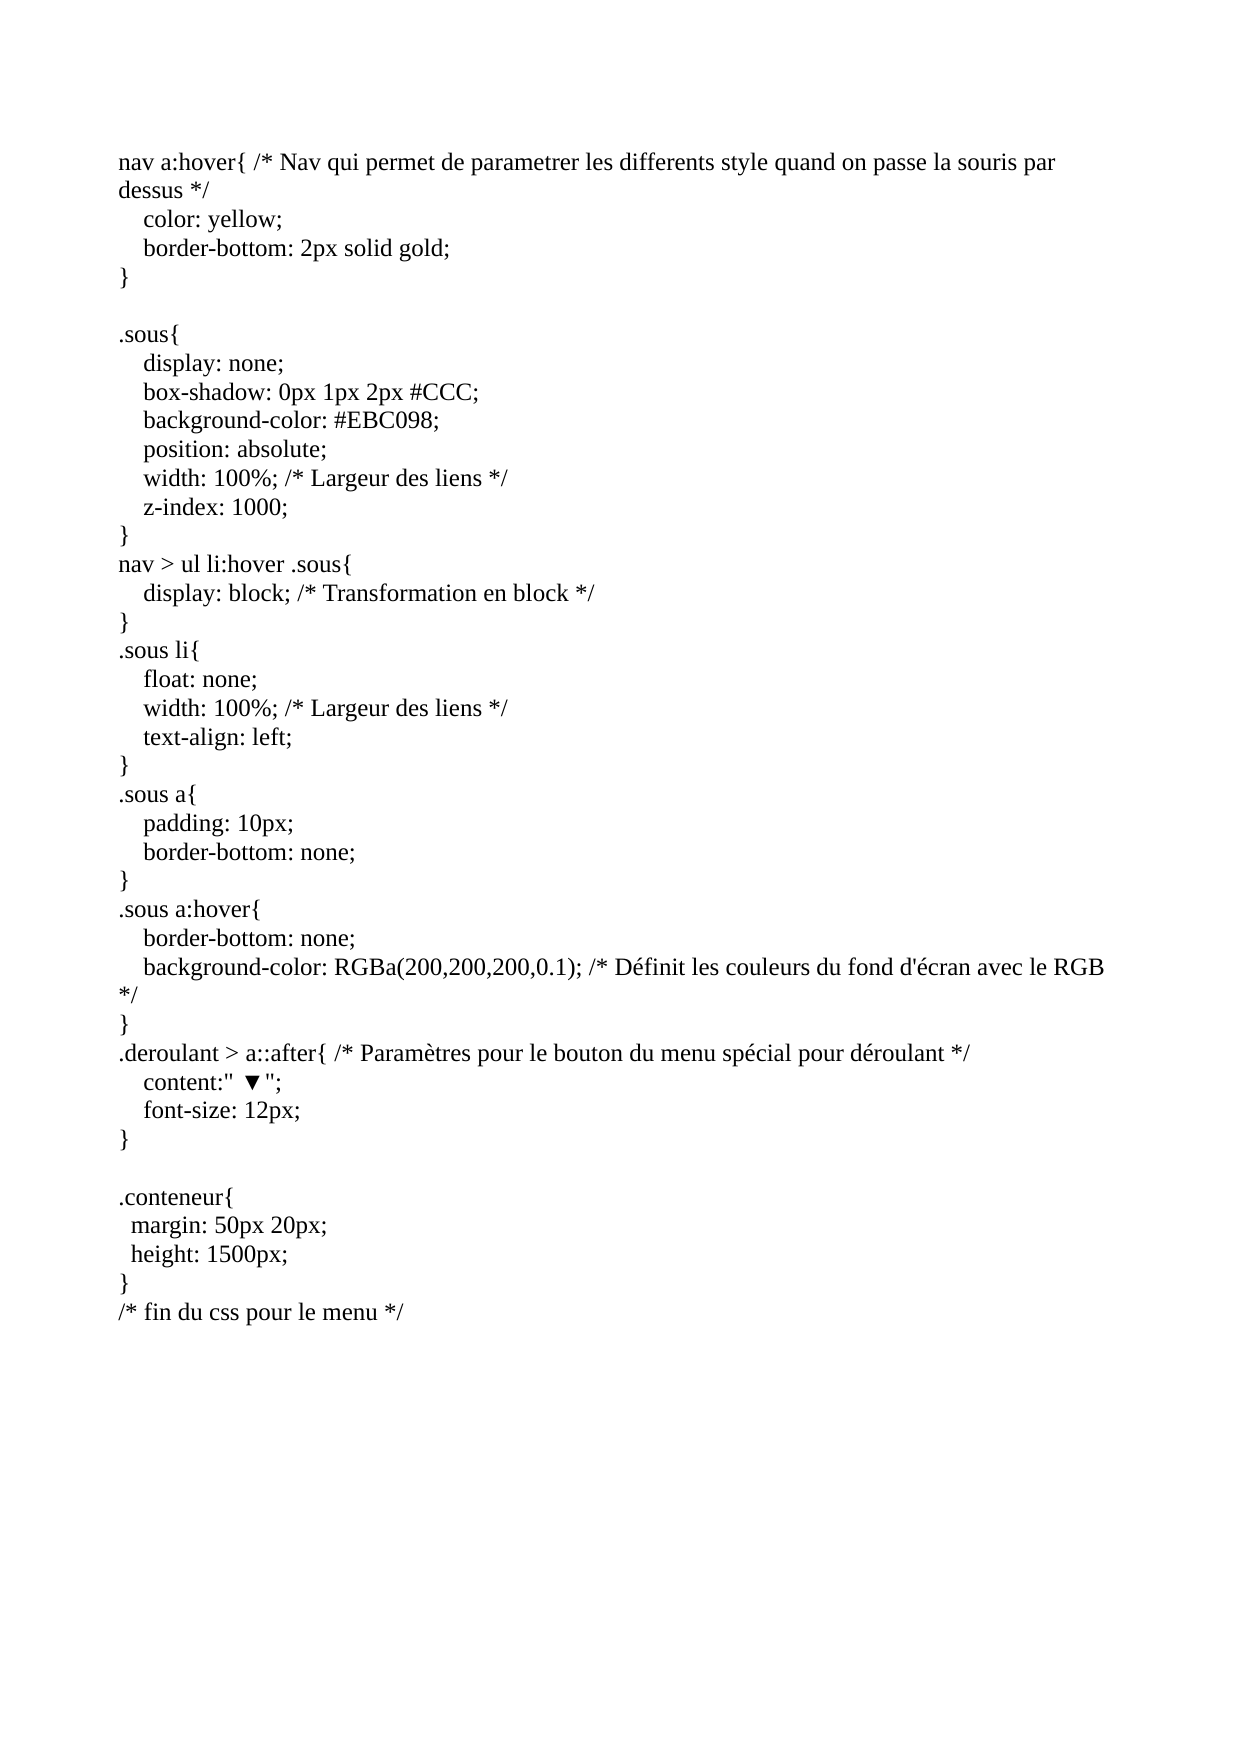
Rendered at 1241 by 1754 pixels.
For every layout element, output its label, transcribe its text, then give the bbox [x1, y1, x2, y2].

text box-shadow: 0px 1px 2px #CCC; [118, 377, 1122, 406]
text } [118, 1009, 1122, 1038]
text } [118, 1268, 1122, 1297]
text display: block; /* Transformation en block */ [118, 578, 1122, 607]
text padding: 10px; [118, 808, 1122, 837]
text nav a:hover{ /* Nav qui permet de parametrer les differents style quand on passe la souris par dessus */ [118, 147, 1122, 204]
text border-bottom: 2px solid gold; [118, 233, 1122, 262]
text width: 100%; /* Largeur des liens */ [118, 463, 1122, 492]
text .conteneur{ [118, 1182, 1122, 1211]
text width: 100%; /* Largeur des liens */ [118, 693, 1122, 722]
text z-index: 1000; [118, 492, 1122, 521]
text .sous a{ [118, 779, 1122, 808]
text height: 1500px; [118, 1239, 1122, 1268]
text content:" ▼"; [118, 1067, 1122, 1096]
text .deroulant > a::after{ /* Paramètres pour le bouton du menu spécial pour déroulant */ [118, 1038, 1122, 1067]
text border-bottom: none; [118, 923, 1122, 952]
text } [118, 521, 1122, 549]
text border-bottom: none; [118, 837, 1122, 866]
text } [118, 751, 1122, 779]
text display: none; [118, 348, 1122, 377]
text } [118, 607, 1122, 636]
text .sous{ [118, 319, 1122, 348]
text } [118, 866, 1122, 894]
text position: absolute; [118, 434, 1122, 463]
text } [118, 1124, 1122, 1153]
text margin: 50px 20px; [118, 1211, 1122, 1239]
text background-color: #EBC098; [118, 406, 1122, 434]
text background-color: RGBa(200,200,200,0.1); /* Définit les couleurs du fond d'écran avec le RGB */ [118, 952, 1122, 1009]
text font-size: 12px; [118, 1096, 1122, 1124]
text /* fin du css pour le menu */ [118, 1297, 1122, 1326]
text nav > ul li:hover .sous{ [118, 549, 1122, 578]
text float: none; [118, 664, 1122, 693]
text .sous a:hover{ [118, 894, 1122, 923]
text .sous li{ [118, 636, 1122, 664]
text color: yellow; [118, 204, 1122, 233]
text } [118, 262, 1122, 291]
text text-align: left; [118, 722, 1122, 751]
